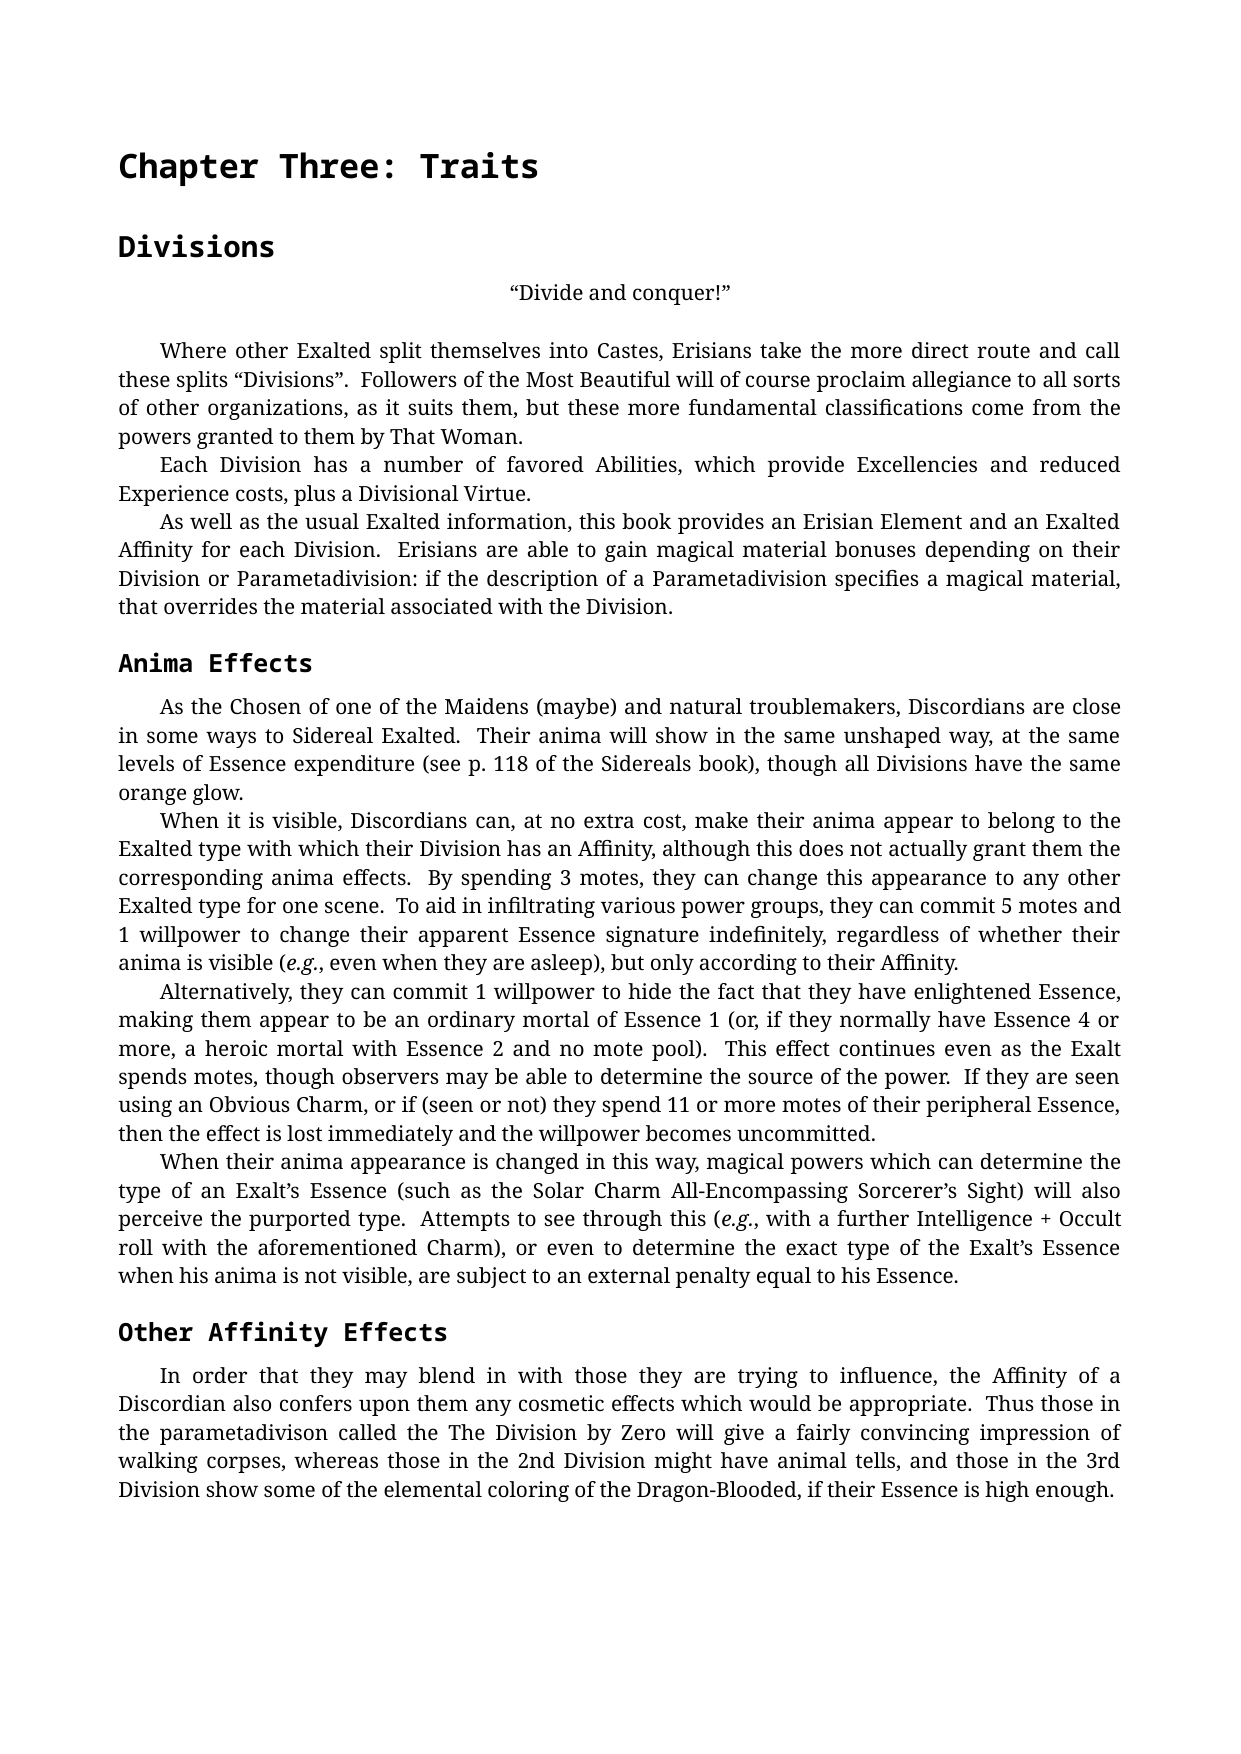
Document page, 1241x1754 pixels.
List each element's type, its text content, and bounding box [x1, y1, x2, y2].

subtitle Other Affinity Effects [118, 1314, 1122, 1349]
text When it is visible, Discordians can, at no extra cost, make their anima appear to belong to the Exalted type with which their Division has an Affinity, although this does not actually grant them the corresponding anima effects. By spending 3 motes, they can change this appearance to any other Exalted type for one scene. To aid in infiltrating various power groups, they can commit 5 motes and 1 willpower to change their apparent Essence signature indefinitely, regardless of whether their anima is visible (e.g., even when they are asleep), but only according to their Affinity. [118, 806, 1122, 977]
subtitle Anima Effects [118, 646, 1122, 680]
text Alternatively, they can commit 1 willpower to hide the fact that they have enlightened Essence, making them appear to be an ordinary mortal of Essence 1 (or, if they normally have Essence 4 or more, a heroic mortal with Essence 2 and no mote pool). This effect continues even as the Exalt spends motes, though observers may be able to determine the source of the power. If they are seen using an Obvious Charm, or if (seen or not) they spend 11 or more motes of their peripheral Essence, then the effect is lost immediately and the willpower becomes uncommitted. [118, 977, 1122, 1147]
subtitle Divisions [118, 226, 1122, 266]
text As the Chosen of one of the Maidens (maybe) and natural troublemakers, Discordians are close in some ways to Sidereal Exalted. Their anima will show in the same unshaped way, at the same levels of Essence expenditure (see p. 118 of the Sidereals book), though all Divisions have the same orange glow. [118, 692, 1122, 806]
text When their anima appearance is changed in this way, magical powers which can determine the type of an Exalt’s Essence (such as the Solar Charm All-Encompassing Sorcerer’s Sight) will also perceive the purported type. Attempts to see through this (e.g., with a further Intelligence + Occult roll with the aforementioned Charm), or even to determine the exact type of the Exalt’s Essence when his anima is not visible, are subject to an external penalty equal to his Essence. [118, 1147, 1122, 1289]
text In order that they may blend in with those they are trying to influence, the Affinity of a Discordian also confers upon them any cosmetic effects which would be appropriate. Thus those in the parametadivison called the The Division by Zero will give a fairly convincing impression of walking corpses, whereas those in the 2nd Division might have animal tells, and those in the 3rd Division show some of the elemental coloring of the Dragon-Blooded, if their Essence is high enough. [118, 1361, 1122, 1503]
subtitle Chapter Three: Traits [118, 143, 1122, 189]
text Where other Exalted split themselves into Castes, Erisians take the more direct route and call these splits “Divisions”. Followers of the Most Beautiful will of course proclaim allegiance to all sorts of other organizations, as it suits them, but these more fundamental classifications come from the powers granted to them by That Woman. [118, 336, 1122, 450]
text As well as the usual Exalted information, this book provides an Erisian Element and an Exalted Affinity for each Division. Erisians are able to gain magical material bonuses depending on their Division or Parametadivision: if the description of a Parametadivision specifies a magical material, that overrides the material associated with the Division. [118, 507, 1122, 621]
text “Divide and conquer!” [118, 278, 1122, 307]
text Each Division has a number of favored Abilities, which provide Excellencies and reduced Experience costs, plus a Divisional Virtue. [118, 450, 1122, 507]
